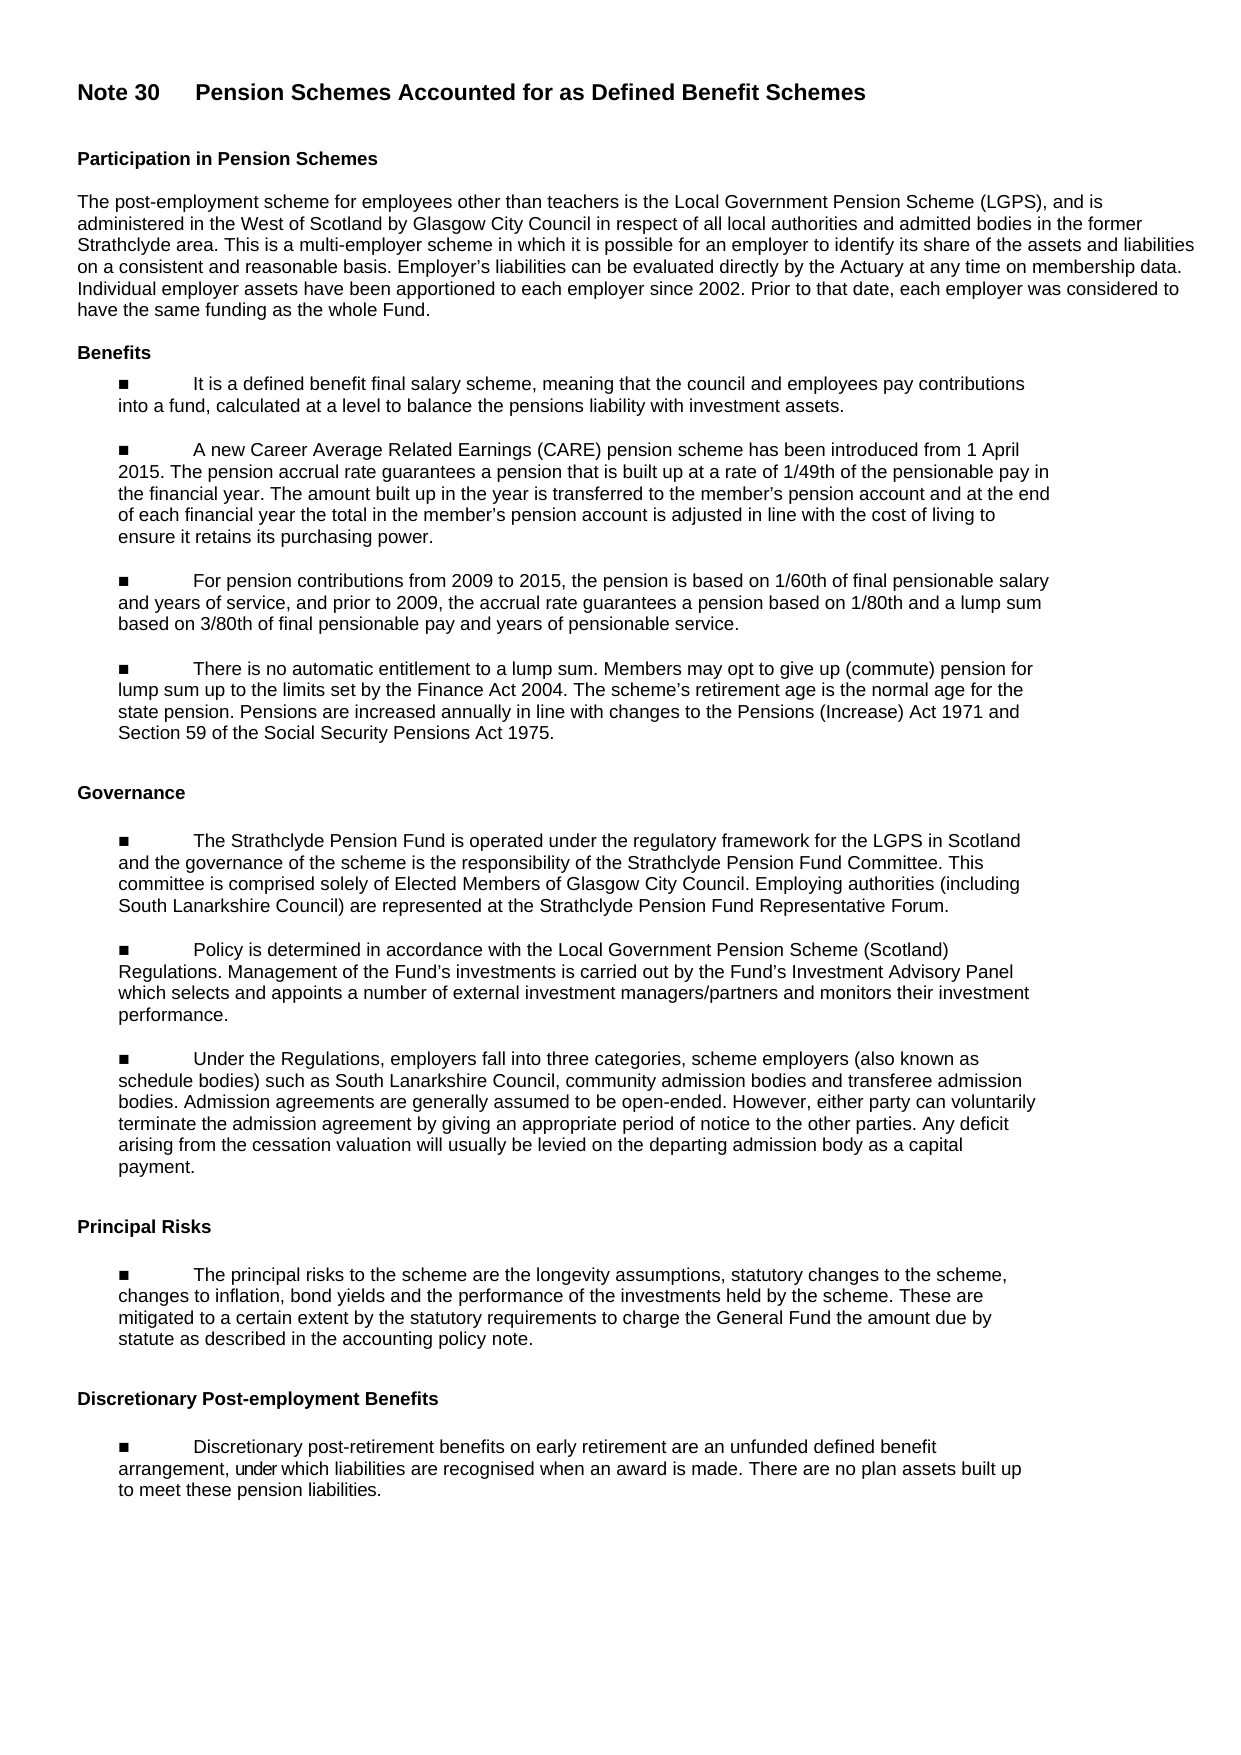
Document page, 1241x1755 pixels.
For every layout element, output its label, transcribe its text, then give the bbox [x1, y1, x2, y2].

list Under the Regulations, employers fall into three categories, scheme employers (also known as schedule bodies) such as South Lanarkshire Council, community admission bodies and transferee admission bodies. Admission agreements are generally assumed to be open-ended. However, either party can voluntarily terminate the admission agreement by giving an appropriate period of notice to the other parties. Any deficit arising from the cessation valuation will usually be levied on the departing admission body as a capital payment. [118, 1048, 1040, 1199]
subtitle Note 30 Pension Schemes Accounted for as Defined Benefit Schemes [77, 79, 1197, 106]
subtitle Participation in Pension Schemes The post-employment scheme for employees other than teachers is the Local Government Pension Scheme (LGPS), and is administered in the West of Scotland by Glasgow City Council in respect of all local authorities and admitted bodies in the former Strathclyde area. This is a multi-employer scheme in which it is possible for an employer to identify its share of the assets and liabilities on a consistent and reasonable basis. Employer’s liabilities can be evaluated directly by the Actuary at any time on membership data. Individual employer assets have been apportioned to each employer since 2002. Prior to that date, each employer was considered to have the same funding as the whole Fund. Benefits [77, 148, 1197, 363]
list Policy is determined in accordance with the Local Government Pension Scheme (Scotland) Regulations. Management of the Fund’s investments is carried out by the Fund’s Investment Advisory Panel which selects and appoints a number of external investment managers/partners and monitors their investment performance. [118, 939, 1054, 1025]
text Governance [77, 782, 1197, 803]
text Discretionary Post-employment Benefits [77, 1388, 1197, 1409]
list It is a defined benefit final salary scheme, meaning that the council and employees pay contributions into a fund, calculated at a level to balance the pensions liability with investment assets. [118, 373, 1048, 416]
list A new Career Average Related Earnings (CARE) pension scheme has been introduced from 1 April 2015. The pension accrual rate guarantees a pension that is built up at a rate of 1/49th of the pensionable pay in the financial year. The amount built up in the year is transferred to the member’s pension account and at the end of each financial year the total in the member’s pension account is adjusted in line with the cost of living to ensure it retains its purchasing power. [118, 439, 1052, 547]
list Discretionary post-retirement benefits on early retirement are an unfunded defined benefit arrangement, under which liabilities are recognised when an award is made. There are no plan assets built up to meet these pension liabilities. [118, 1436, 1042, 1501]
list For pension contributions from 2009 to 2015, the pension is based on 1/60th of final pensionable salary and years of service, and prior to 2009, the accrual rate guarantees a pension based on 1/80th and a lump sum based on 3/80th of final pensionable pay and years of pensionable service. [118, 570, 1052, 635]
list The principal risks to the scheme are the longevity assumptions, statutory changes to the scheme, changes to inflation, bond yields and the performance of the investments held by the scheme. These are mitigated to a certain extent by the statutory requirements to charge the General Fund the amount due by statute as described in the accounting policy note. [118, 1263, 1049, 1371]
list The Strathclyde Pension Fund is operated under the regulatory framework for the LGPS in Scotland and the governance of the scheme is the responsibility of the Strathclyde Pension Fund Committee. This committee is comprised solely of Elected Members of Glasgow City Council. Employing authorities (including South Lanarkshire Council) are represented at the Strathclyde Pension Fund Representative Forum. [118, 830, 1051, 916]
list There is no automatic entitlement to a lump sum. Members may opt to give up (commute) pension for lump sum up to the limits set by the Finance Act 2004. The scheme’s retirement age is the normal age for the state pension. Pensions are increased annually in line with changes to the Pensions (Increase) Act 1971 and Section 59 of the Social Security Pensions Act 1975. [118, 657, 1040, 765]
text Principal Risks [77, 1216, 1197, 1237]
